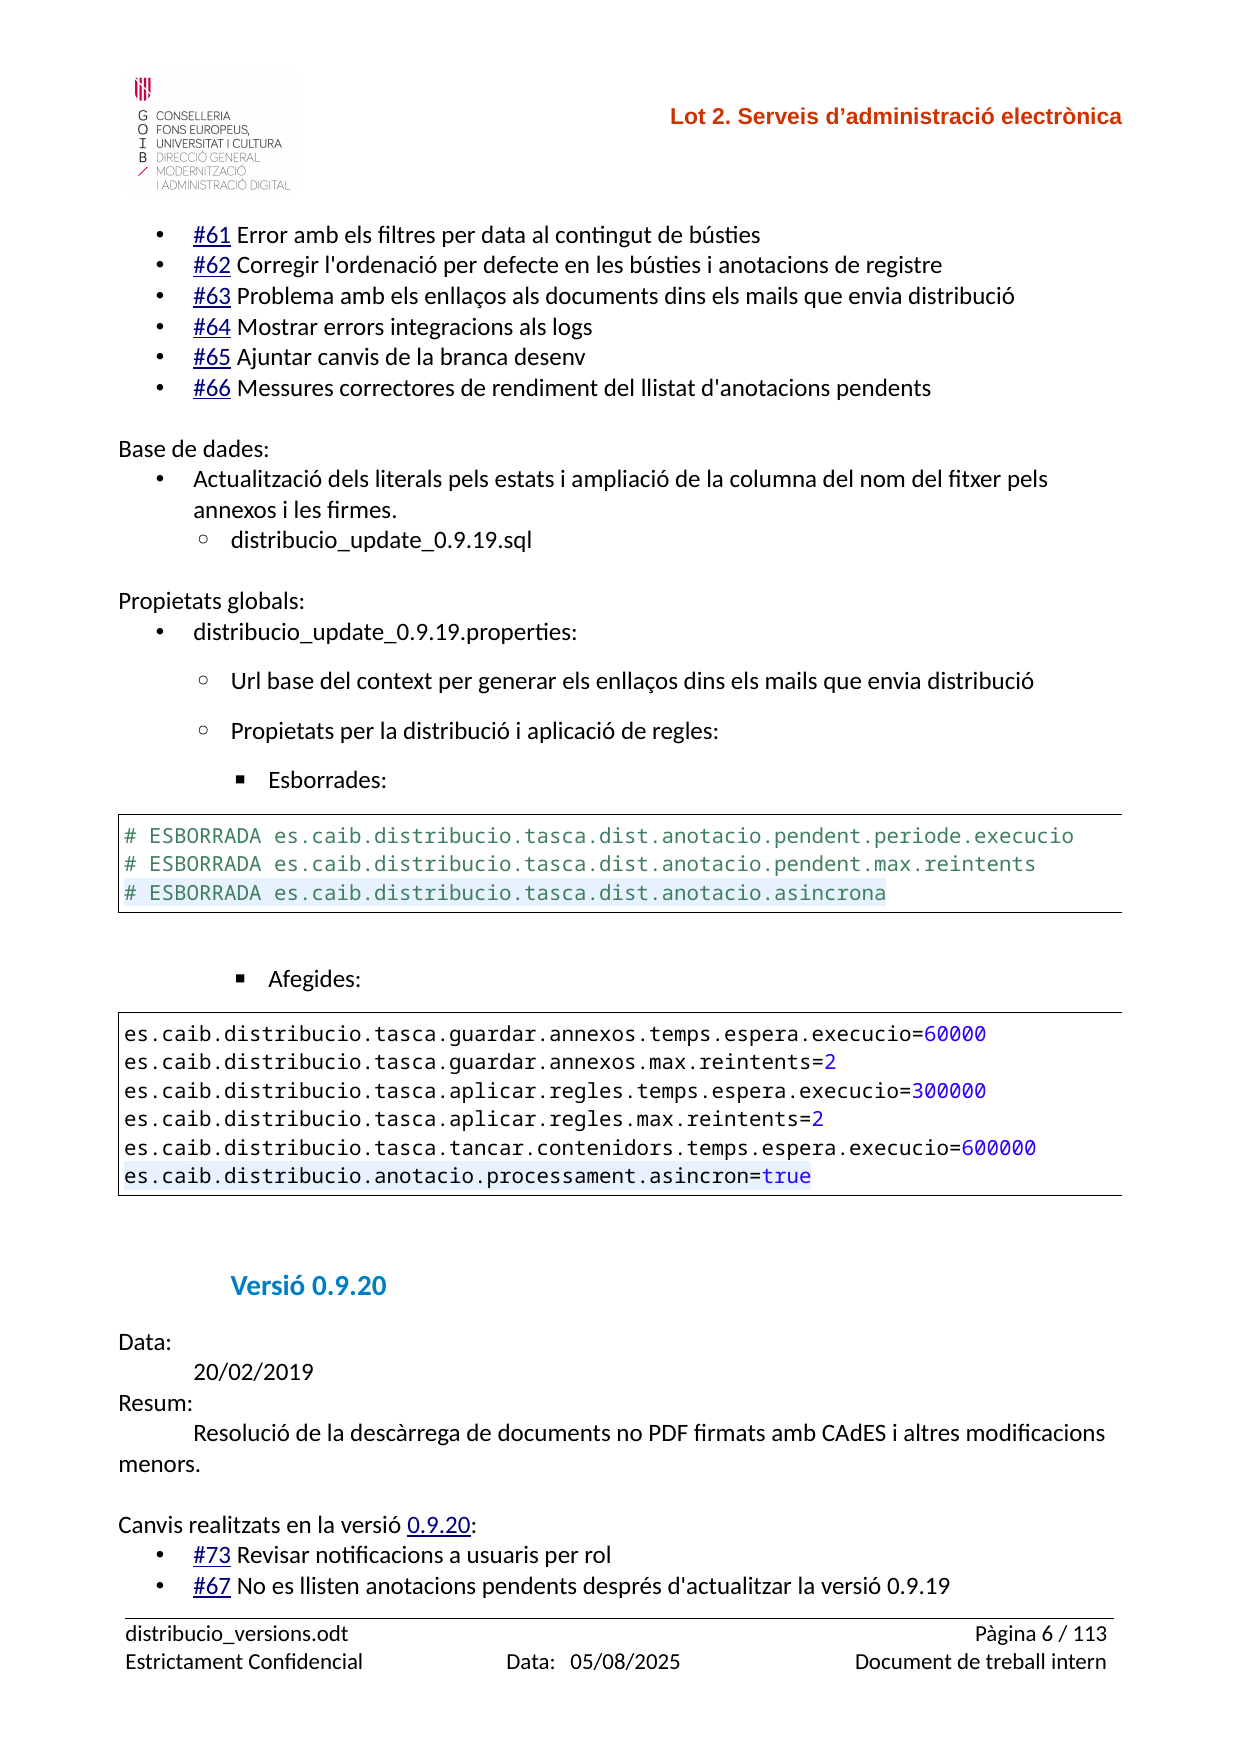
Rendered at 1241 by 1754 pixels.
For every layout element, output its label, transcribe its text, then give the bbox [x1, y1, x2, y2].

list distribucio_update_0.9.19.properties: [156, 616, 1122, 646]
text Resum: [118, 1387, 1122, 1417]
list #67 No es llisten anotacions pendents després d'actualitzar la versió 0.9.19 [156, 1570, 1122, 1601]
subtitle Versió 0.9.20 [153, 1267, 1122, 1302]
list #65 Ajuntar canvis de la branca desenv [156, 341, 1122, 372]
list Actualització dels literals pels estats i ampliació de la columna del nom del fitxer pels annexos i les firmes. [156, 463, 1122, 524]
text Canvis realitzats en la versió 0.9.20: [118, 1509, 1122, 1539]
list Afegides: [231, 963, 1122, 993]
text Data: [118, 1326, 1122, 1356]
list Esborrades: [231, 765, 1122, 795]
text Base de dades: [118, 433, 1122, 463]
list #62 Corregir l'ordenació per defecte en les bústies i anotacions de registre [156, 250, 1122, 280]
list distribucio_update_0.9.19.sql [193, 524, 1122, 555]
list #63 Problema amb els enllaços als documents dins els mails que envia distribució [156, 280, 1122, 311]
list #61 Error amb els filtres per data al contingut de bústies [156, 219, 1122, 250]
text Resolució de la descàrrega de documents no PDF firmats amb CAdES i altres modificacions menors. [118, 1417, 1122, 1478]
list #64 Mostrar errors integracions als logs [156, 311, 1122, 341]
list Propietats per la distribució i aplicació de regles: [193, 715, 1122, 746]
list Url base del context per generar els enllaços dins els mails que envia distribució [193, 666, 1122, 696]
list #66 Messures correctores de rendiment del llistat d'anotacions pendents [156, 372, 1122, 402]
picture [126, 70, 299, 197]
table_header es.caib.distribucio.tasca.guardar.annexos.temps.espera.execucio=60000 es.caib.distribucio.tasca.guardar.annexos.max.reintents=2 es.caib.distribucio.tasca.aplicar.regles.temps.espera.execucio=300000 es.caib.distribucio.tasca.aplicar.regles.max.reintents=2 es.caib.distribucio.tasca.tancar.contenidors.temps.espera.execucio=600000 es.caib.distribucio.anotacio.processament.asincron=true [119, 1013, 1122, 1195]
list #73 Revisar notificacions a usuaris per rol [156, 1539, 1122, 1570]
text Propietats globals: [118, 585, 1122, 616]
text 20/02/2019 [118, 1356, 1122, 1387]
table_header # ESBORRADA es.caib.distribucio.tasca.dist.anotacio.pendent.periode.execucio # ESBORRADA es.caib.distribucio.tasca.dist.anotacio.pendent.max.reintents # ESBORRADA es.caib.distribucio.tasca.dist.anotacio.asincrona [119, 815, 1122, 912]
